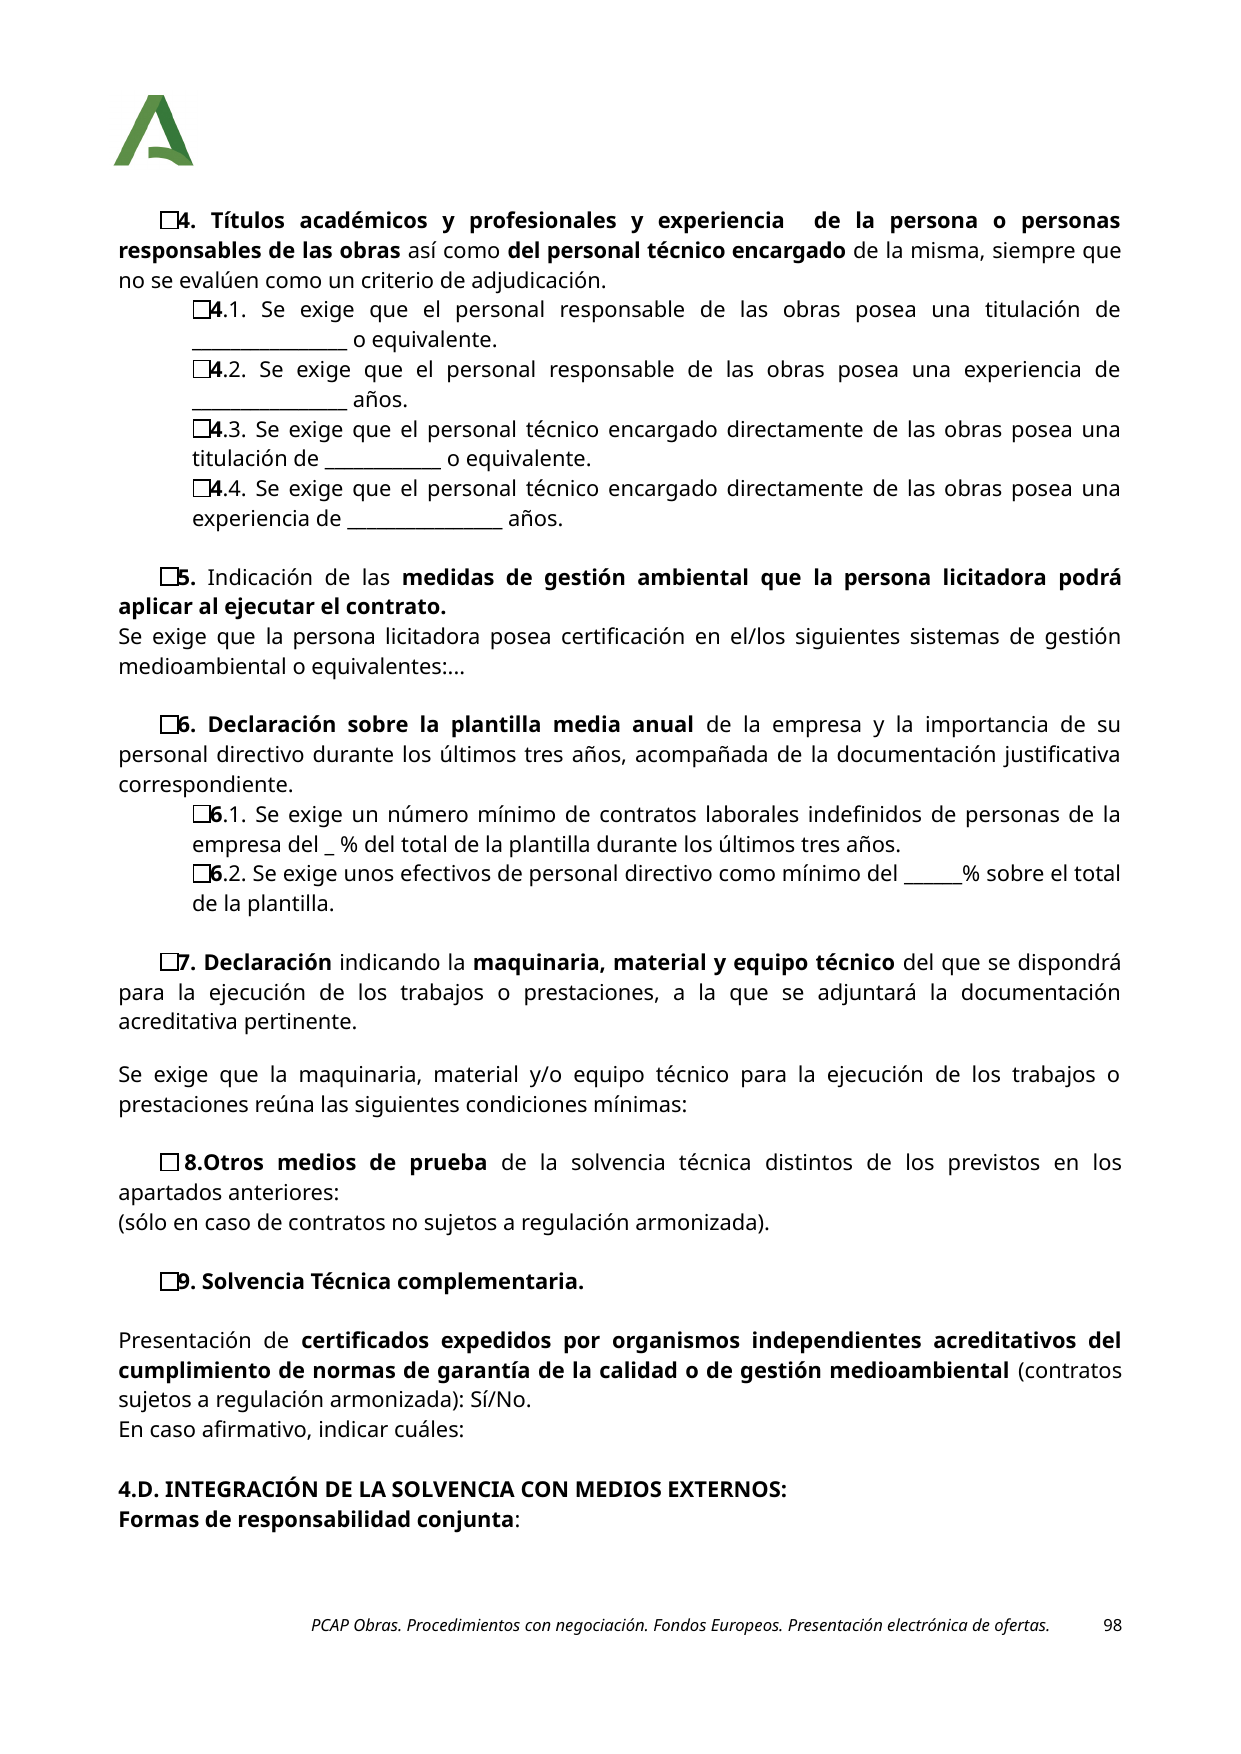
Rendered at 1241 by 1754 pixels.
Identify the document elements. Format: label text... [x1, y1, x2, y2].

text 4.D. INTEGRACIÓN DE LA SOLVENCIA CON MEDIOS EXTERNOS: [118, 1474, 1122, 1504]
text 4.4. Se exige que el personal técnico encargado directamente de las obras posea una experiencia de ________________ años. [192, 473, 1122, 533]
text 8.Otros medios de prueba de la solvencia técnica distintos de los previstos en los apartados anteriores: [118, 1147, 1122, 1207]
text 7. Declaración indicando la maquinaria, material y equipo técnico del que se dispondrá para la ejecución de los trabajos o prestaciones, a la que se adjuntará la documentación acreditativa pertinente. [118, 947, 1122, 1036]
text 4.2. Se exige que el personal responsable de las obras posea una experiencia de ________________ años. [192, 354, 1122, 414]
text Se exige que la maquinaria, material y/o equipo técnico para la ejecución de los trabajos o prestaciones reúna las siguientes condiciones mínimas: [118, 1059, 1122, 1118]
text Se exige que la persona licitadora posea certificación en el/los siguientes sistemas de gestión medioambiental o equivalentes:... [118, 621, 1122, 681]
text Formas de responsabilidad conjunta: [118, 1504, 1122, 1533]
text (sólo en caso de contratos no sujetos a regulación armonizada). [118, 1207, 1122, 1237]
text En caso afirmativo, indicar cuáles: [118, 1414, 1122, 1444]
text 9. Solvencia Técnica complementaria. [118, 1266, 1122, 1296]
text 4.3. Se exige que el personal técnico encargado directamente de las obras posea una titulación de ____________ o equivalente. [192, 414, 1122, 473]
picture [109, 90, 198, 170]
text 4.1. Se exige que el personal responsable de las obras posea una titulación de ________________ o equivalente. [192, 294, 1122, 354]
text 4. Títulos académicos y profesionales y experiencia de la persona o personas responsables de las obras así como del personal técnico encargado de la misma, siempre que no se evalúen como un criterio de adjudicación. [118, 205, 1122, 294]
text Presentación de certificados expedidos por organismos independientes acreditativos del cumplimiento de normas de garantía de la calidad o de gestión medioambiental (contratos sujetos a regulación armonizada): Sí/No. [118, 1325, 1122, 1414]
text 6.1. Se exige un número mínimo de contratos laborales indefinidos de personas de la empresa del _ % del total de la plantilla durante los últimos tres años. [192, 799, 1122, 858]
text 6. Declaración sobre la plantilla media anual de la empresa y la importancia de su personal directivo durante los últimos tres años, acompañada de la documentación justificativa correspondiente. [118, 709, 1122, 799]
text 6.2. Se exige unos efectivos de personal directivo como mínimo del ______% sobre el total de la plantilla. [192, 858, 1122, 918]
text 5. Indicación de las medidas de gestión ambiental que la persona licitadora podrá aplicar al ejecutar el contrato. [118, 562, 1122, 621]
